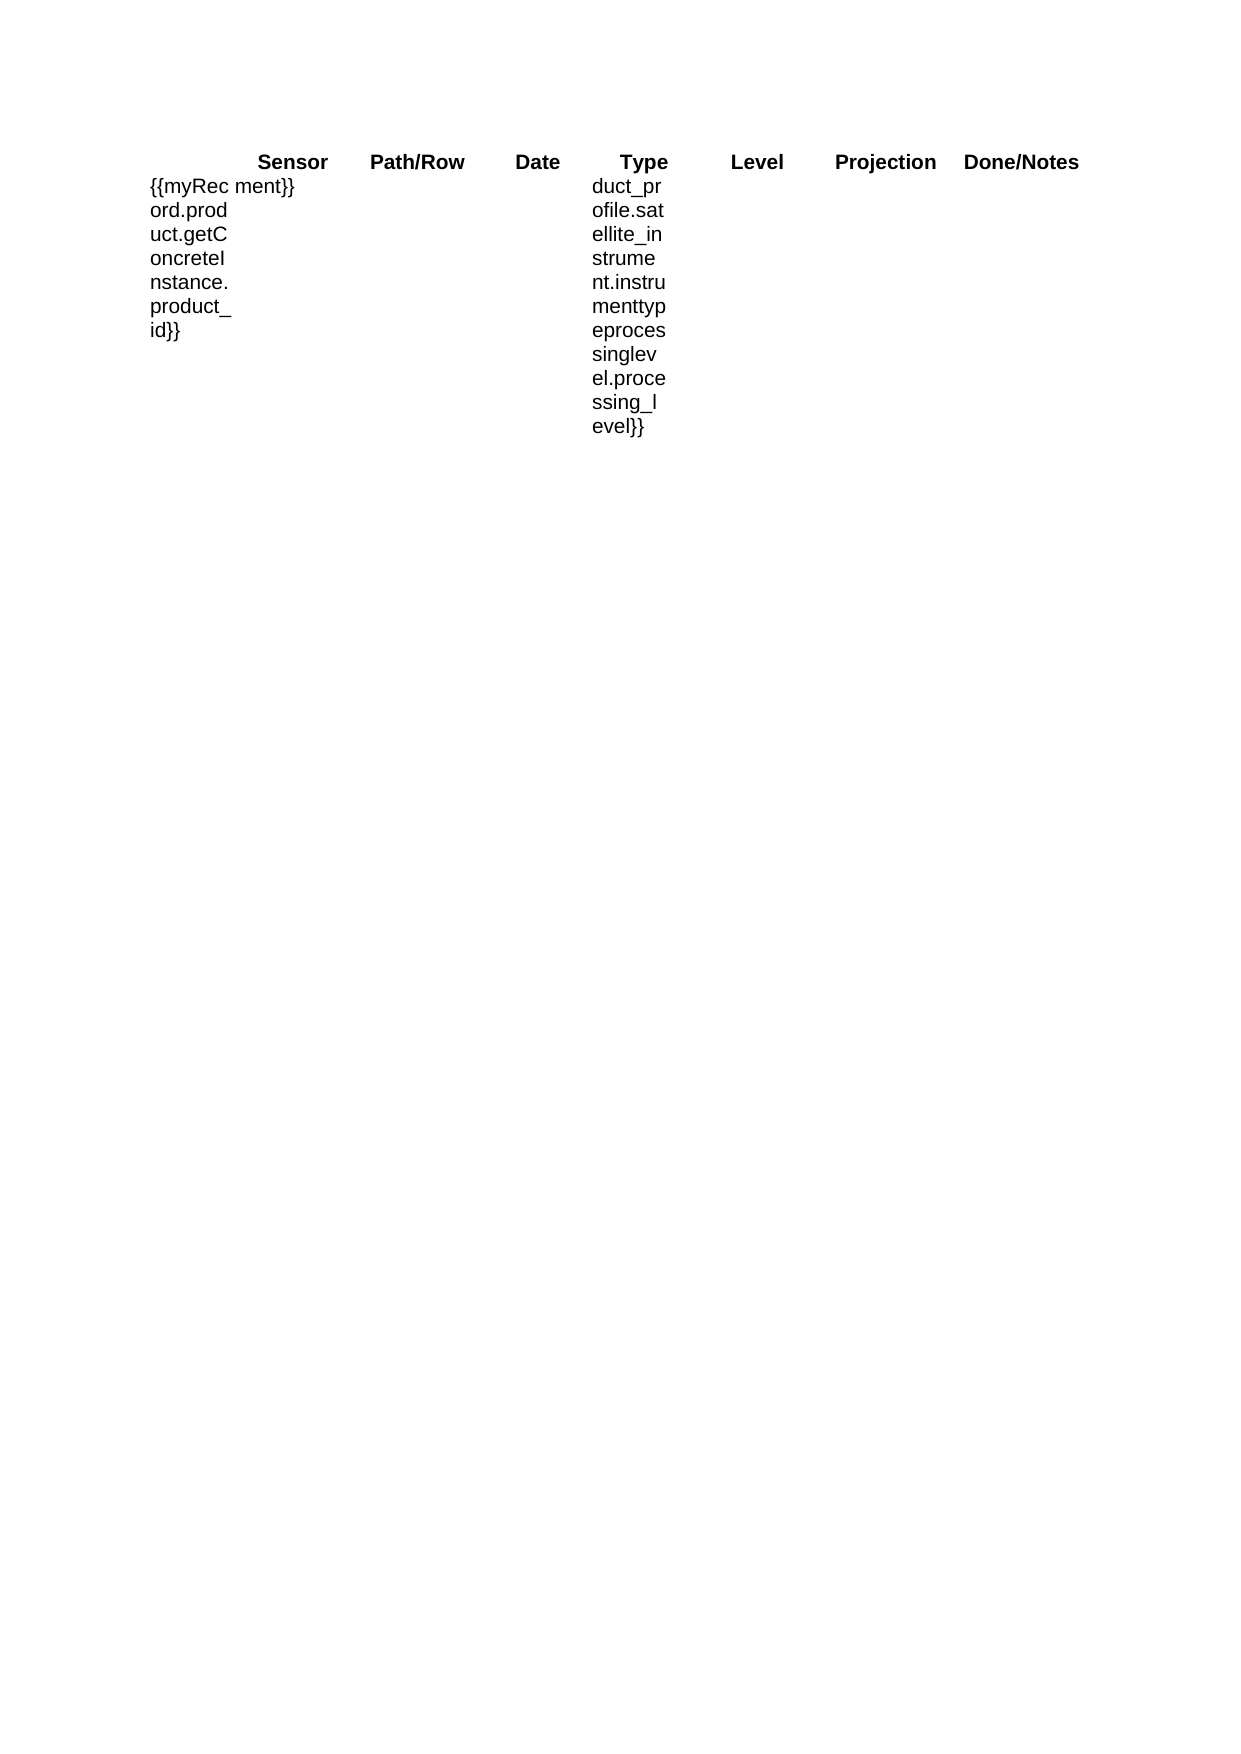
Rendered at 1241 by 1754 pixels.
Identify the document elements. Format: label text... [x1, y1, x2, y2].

table_header Level [696, 150, 818, 174]
table_header Sensor [235, 150, 351, 174]
table_header Type [592, 150, 696, 174]
table_cell [351, 174, 483, 437]
table_cell [789, 174, 953, 437]
table_cell [666, 174, 789, 437]
table_header Date [484, 150, 592, 174]
table_cell ment}} [235, 174, 351, 437]
table_cell {{myRecord.product.getConcreteInstance.product_id}} [150, 174, 234, 437]
table_header [150, 150, 234, 174]
table_header Projection [819, 150, 953, 174]
table_cell [953, 174, 1090, 437]
table_cell [484, 174, 592, 437]
table_cell duct_profile.satellite_instrument.instrumenttypeprocessinglevel.processing_level}} [592, 174, 666, 437]
table_header Path/Row [351, 150, 483, 174]
table_header Done/Notes [953, 150, 1090, 174]
